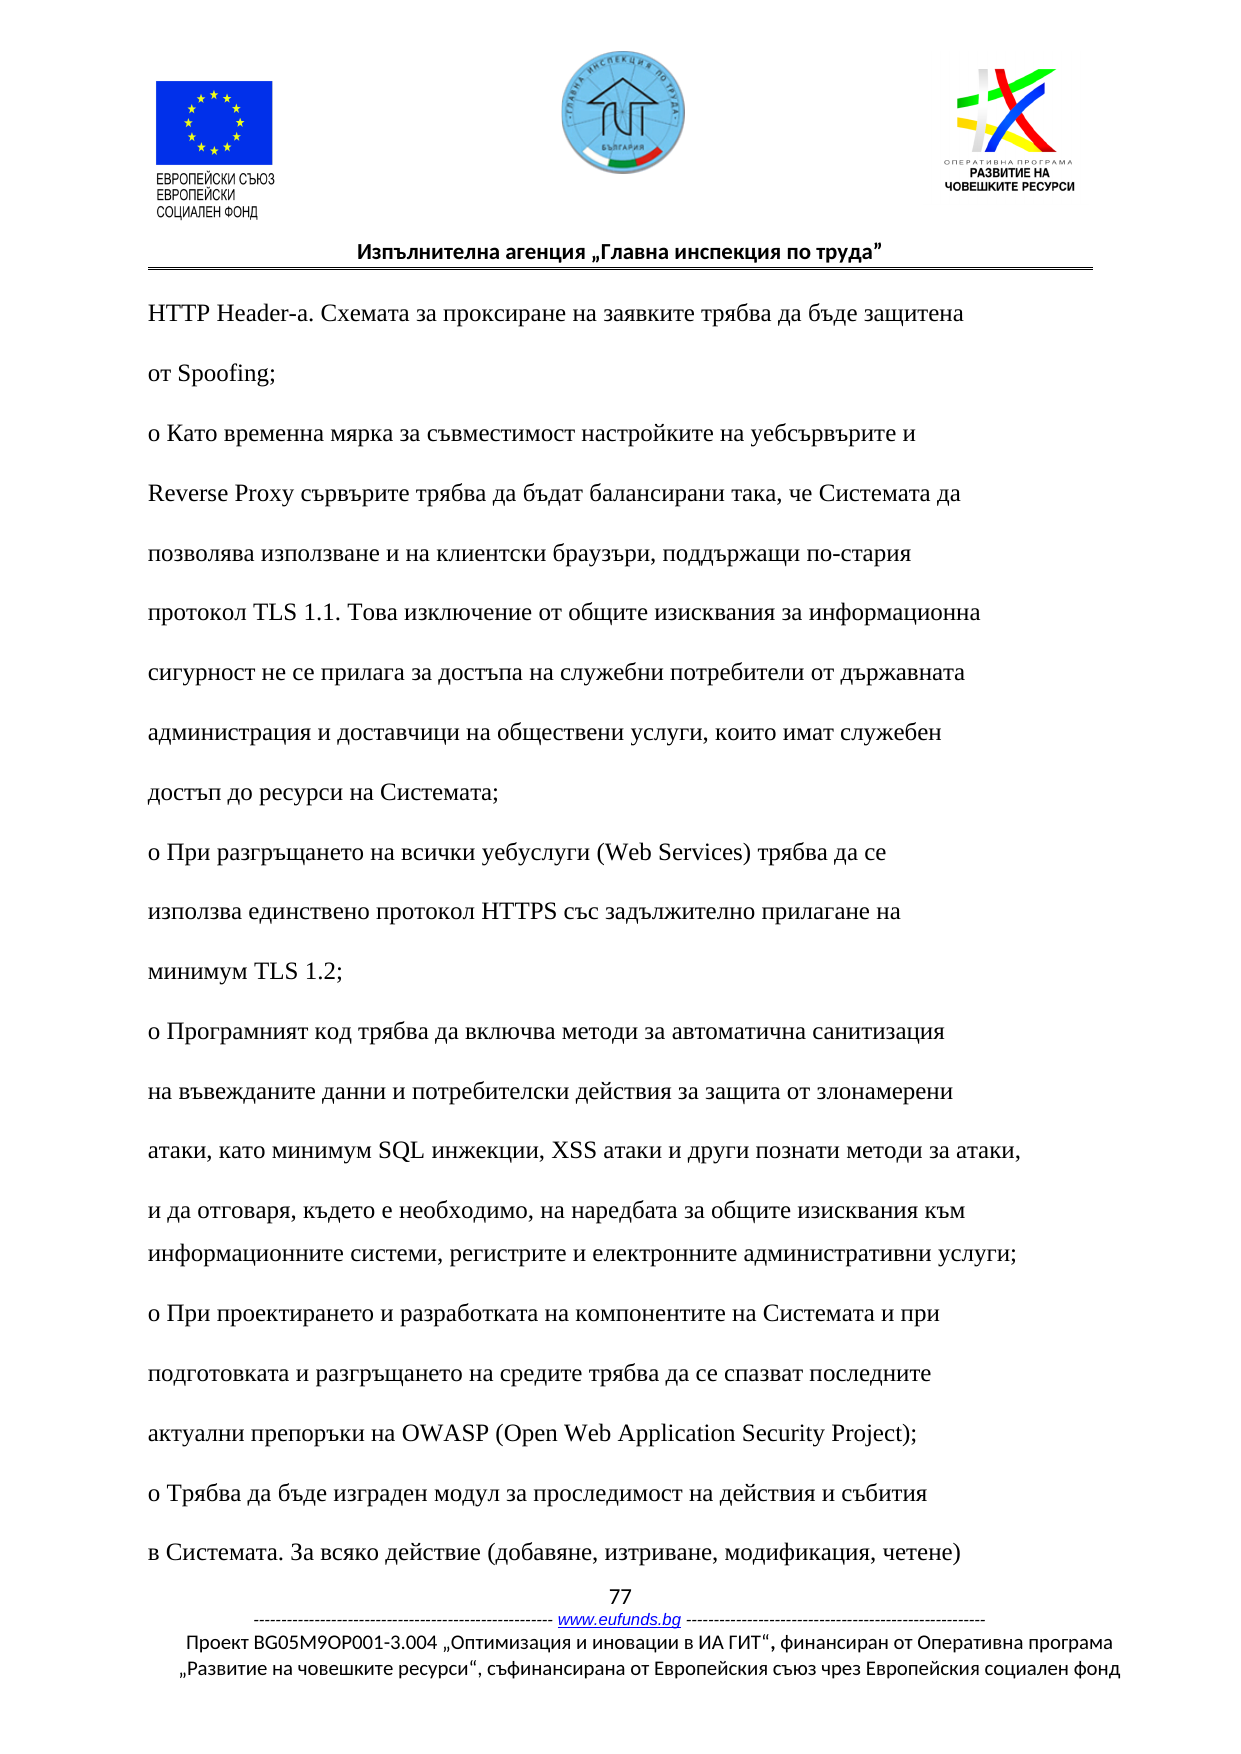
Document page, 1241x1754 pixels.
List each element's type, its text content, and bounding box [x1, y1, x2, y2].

text на въвежданите данни и потребителски действия за защита от злонамерени [148, 1076, 1093, 1104]
text позволява използване и на клиентски браузъри, поддържащи по-стария [148, 538, 1093, 566]
text сигурност не се прилага за достъпа на служебни потребители от държавната [148, 657, 1093, 686]
text протокол TLS 1.1. Това изключение от общите изисквания за информационна [148, 597, 1093, 626]
text o Програмният код трябва да включва методи за автоматична санитизация [148, 1016, 1093, 1045]
text от Spoofing; [148, 358, 1093, 387]
text достъп до ресурси на Системата; [148, 777, 1093, 806]
text Reverse Proxy сървърите трябва да бъдат балансирани така, че Системата да [148, 478, 1093, 507]
text актуални препоръки на OWASP (Open Web Application Security Project); [148, 1418, 1093, 1447]
text o Като временна мярка за съвместимост настройките на уебсървърите и [148, 418, 1093, 447]
text подготовката и разгръщането на средите трябва да се спазват последните [148, 1358, 1093, 1387]
text HTTP Header-а. Схемата за проксиране на заявките трябва да бъде защитена [148, 298, 1093, 327]
text администрация и доставчици на обществени услуги, които имат служебен [148, 717, 1093, 746]
text o При проектирането и разработката на компонентите на Системата и при [148, 1298, 1093, 1327]
text o Трябва да бъде изграден модул за проследимост на действия и събития [148, 1478, 1093, 1506]
text в Системата. За всяко действие (добавяне, изтриване, модификация, четене) [148, 1537, 1093, 1566]
text използва единствено протокол HTTPS със задължително прилагане на [148, 896, 1093, 925]
text минимум TLS 1.2; [148, 956, 1093, 985]
text o При разгръщането на всички уебуслуги (Web Services) трябва да се [148, 837, 1093, 865]
text атаки, като минимум SQL инжекции, XSS атаки и други познати методи за атаки, [148, 1136, 1093, 1164]
text и да отговаря, където е необходимо, на наредбата за общите изисквания към информационните системи, регистрите и електронните административни услуги; [148, 1195, 1093, 1267]
